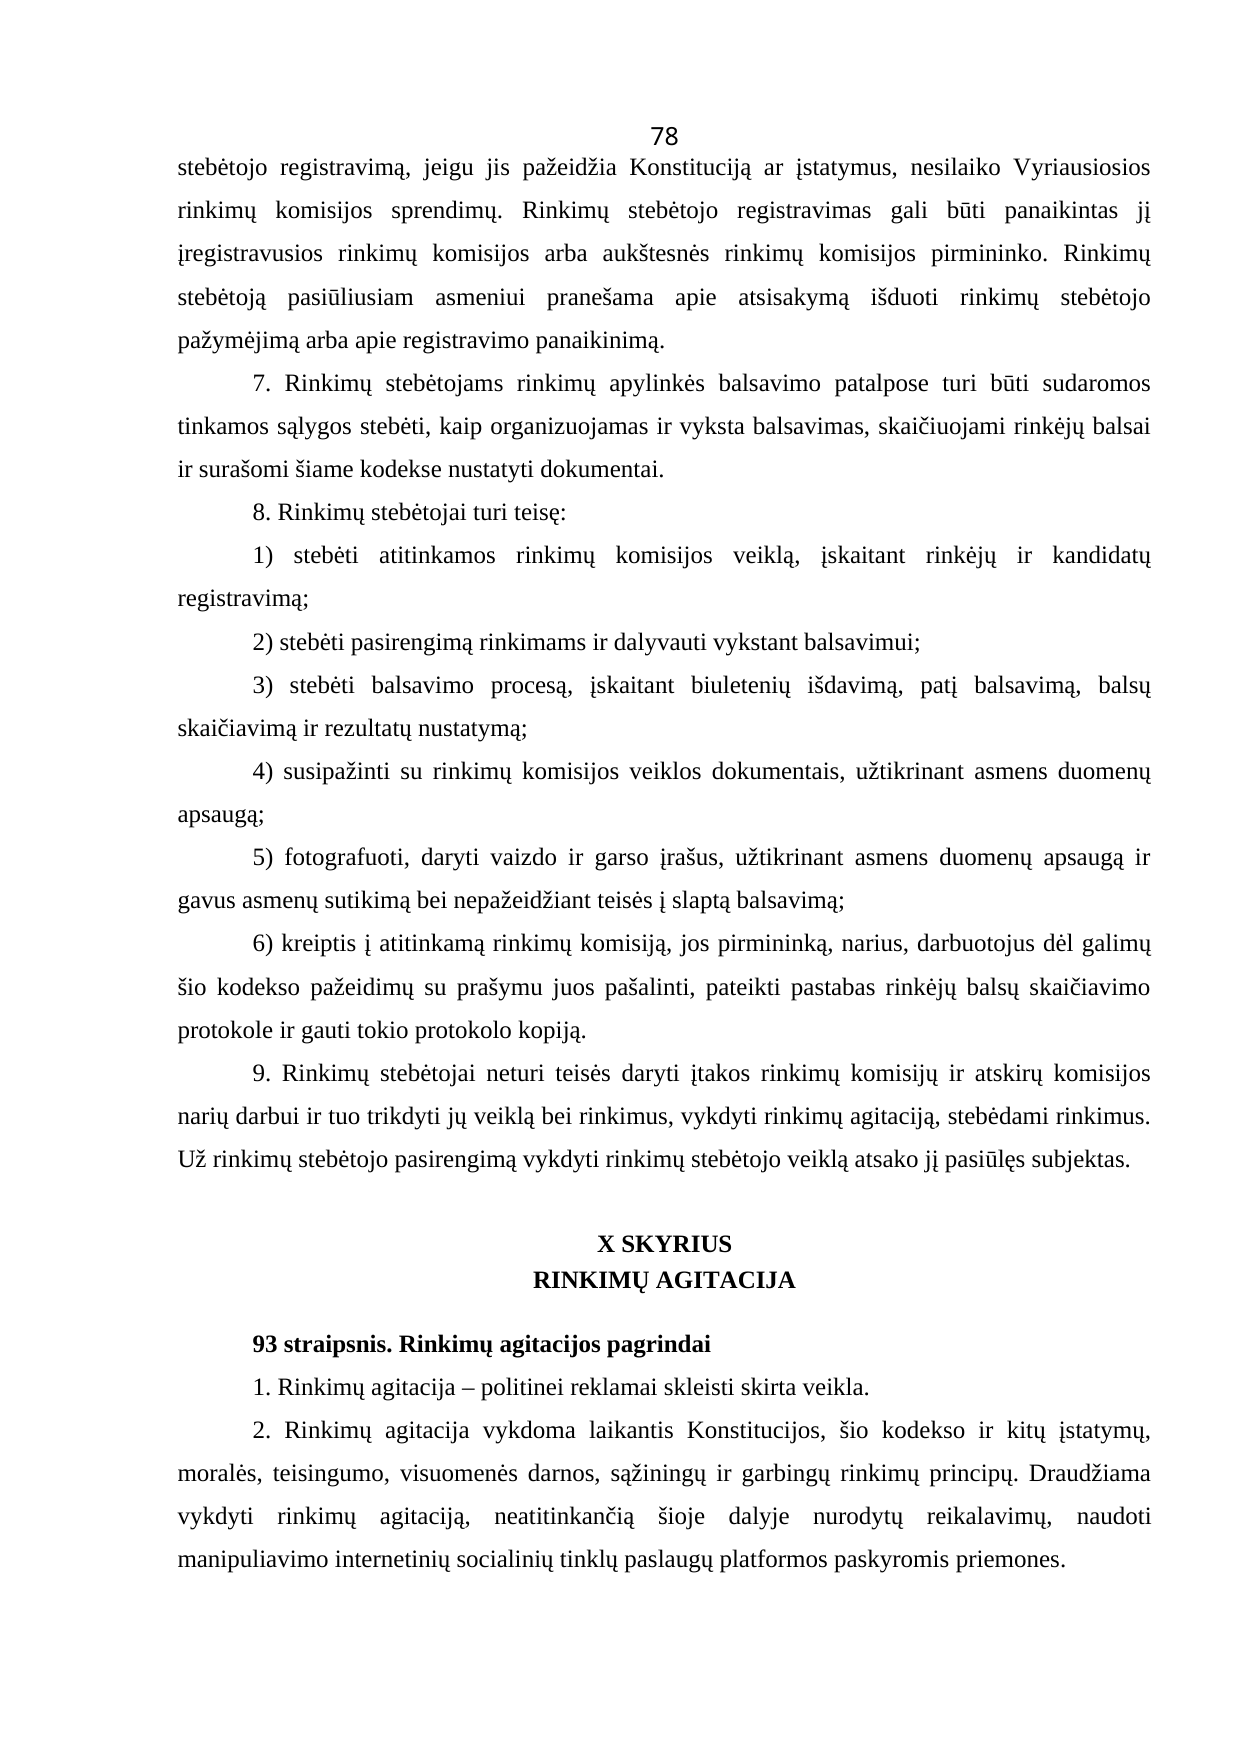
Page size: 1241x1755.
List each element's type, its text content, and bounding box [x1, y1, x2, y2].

text 6) kreiptis į atitinkamą rinkimų komisiją, jos pirmininką, narius, darbuotojus dėl galimų šio kodekso pažeidimų su prašymu juos pašalinti, pateikti pastabas rinkėjų balsų skaičiavimo protokole ir gauti tokio protokolo kopiją. [177, 928, 1152, 1043]
text 7. Rinkimų stebėtojams rinkimų apylinkės balsavimo patalpose turi būti sudaromos tinkamos sąlygos stebėti, kaip organizuojamas ir vyksta balsavimas, skaičiuojami rinkėjų balsai ir surašomi šiame kodekse nustatyti dokumentai. [177, 368, 1152, 483]
text 3) stebėti balsavimo procesą, įskaitant biuletenių išdavimą, patį balsavimą, balsų skaičiavimą ir rezultatų nustatymą; [177, 670, 1152, 742]
text RINKIMŲ AGITACIJA [177, 1258, 1152, 1293]
text X SKYRIUS [177, 1223, 1152, 1258]
text 2. Rinkimų agitacija vykdoma laikantis Konstitucijos, šio kodekso ir kitų įstatymų, moralės, teisingumo, visuomenės darnos, sąžiningų ir garbingų rinkimų principų. Draudžiama vykdyti rinkimų agitaciją, neatitinkančią šioje dalyje nurodytų reikalavimų, naudoti manipuliavimo internetinių socialinių tinklų paslaugų platformos paskyromis priemones. [177, 1415, 1152, 1573]
text 5) fotografuoti, daryti vaizdo ir garso įrašus, užtikrinant asmens duomenų apsaugą ir gavus asmenų sutikimą bei nepažeidžiant teisės į slaptą balsavimą; [177, 842, 1152, 914]
text 93 straipsnis. Rinkimų agitacijos pagrindai [177, 1329, 1152, 1358]
text 9. Rinkimų stebėtojai neturi teisės daryti įtakos rinkimų komisijų ir atskirų komisijos narių darbui ir tuo trikdyti jų veiklą bei rinkimus, vykdyti rinkimų agitaciją, stebėdami rinkimus. Už rinkimų stebėtojo pasirengimą vykdyti rinkimų stebėtojo veiklą atsako jį pasiūlęs subjektas. [177, 1058, 1152, 1173]
text 8. Rinkimų stebėtojai turi teisę: [177, 497, 1152, 526]
text 1) stebėti atitinkamos rinkimų komisijos veiklą, įskaitant rinkėjų ir kandidatų registravimą; [177, 540, 1152, 612]
text 2) stebėti pasirengimą rinkimams ir dalyvauti vykstant balsavimui; [177, 627, 1152, 655]
text stebėtojo registravimą, jeigu jis pažeidžia Konstituciją ar įstatymus, nesilaiko Vyriausiosios rinkimų komisijos sprendimų. Rinkimų stebėtojo registravimas gali būti panaikintas jį įregistravusios rinkimų komisijos arba aukštesnės rinkimų komisijos pirmininko. Rinkimų stebėtoją pasiūliusiam asmeniui pranešama apie atsisakymą išduoti rinkimų stebėtojo pažymėjimą arba apie registravimo panaikinimą. [177, 152, 1152, 353]
text 1. Rinkimų agitacija – politinei reklamai skleisti skirta veikla. [177, 1372, 1152, 1401]
text 4) susipažinti su rinkimų komisijos veiklos dokumentais, užtikrinant asmens duomenų apsaugą; [177, 756, 1152, 828]
